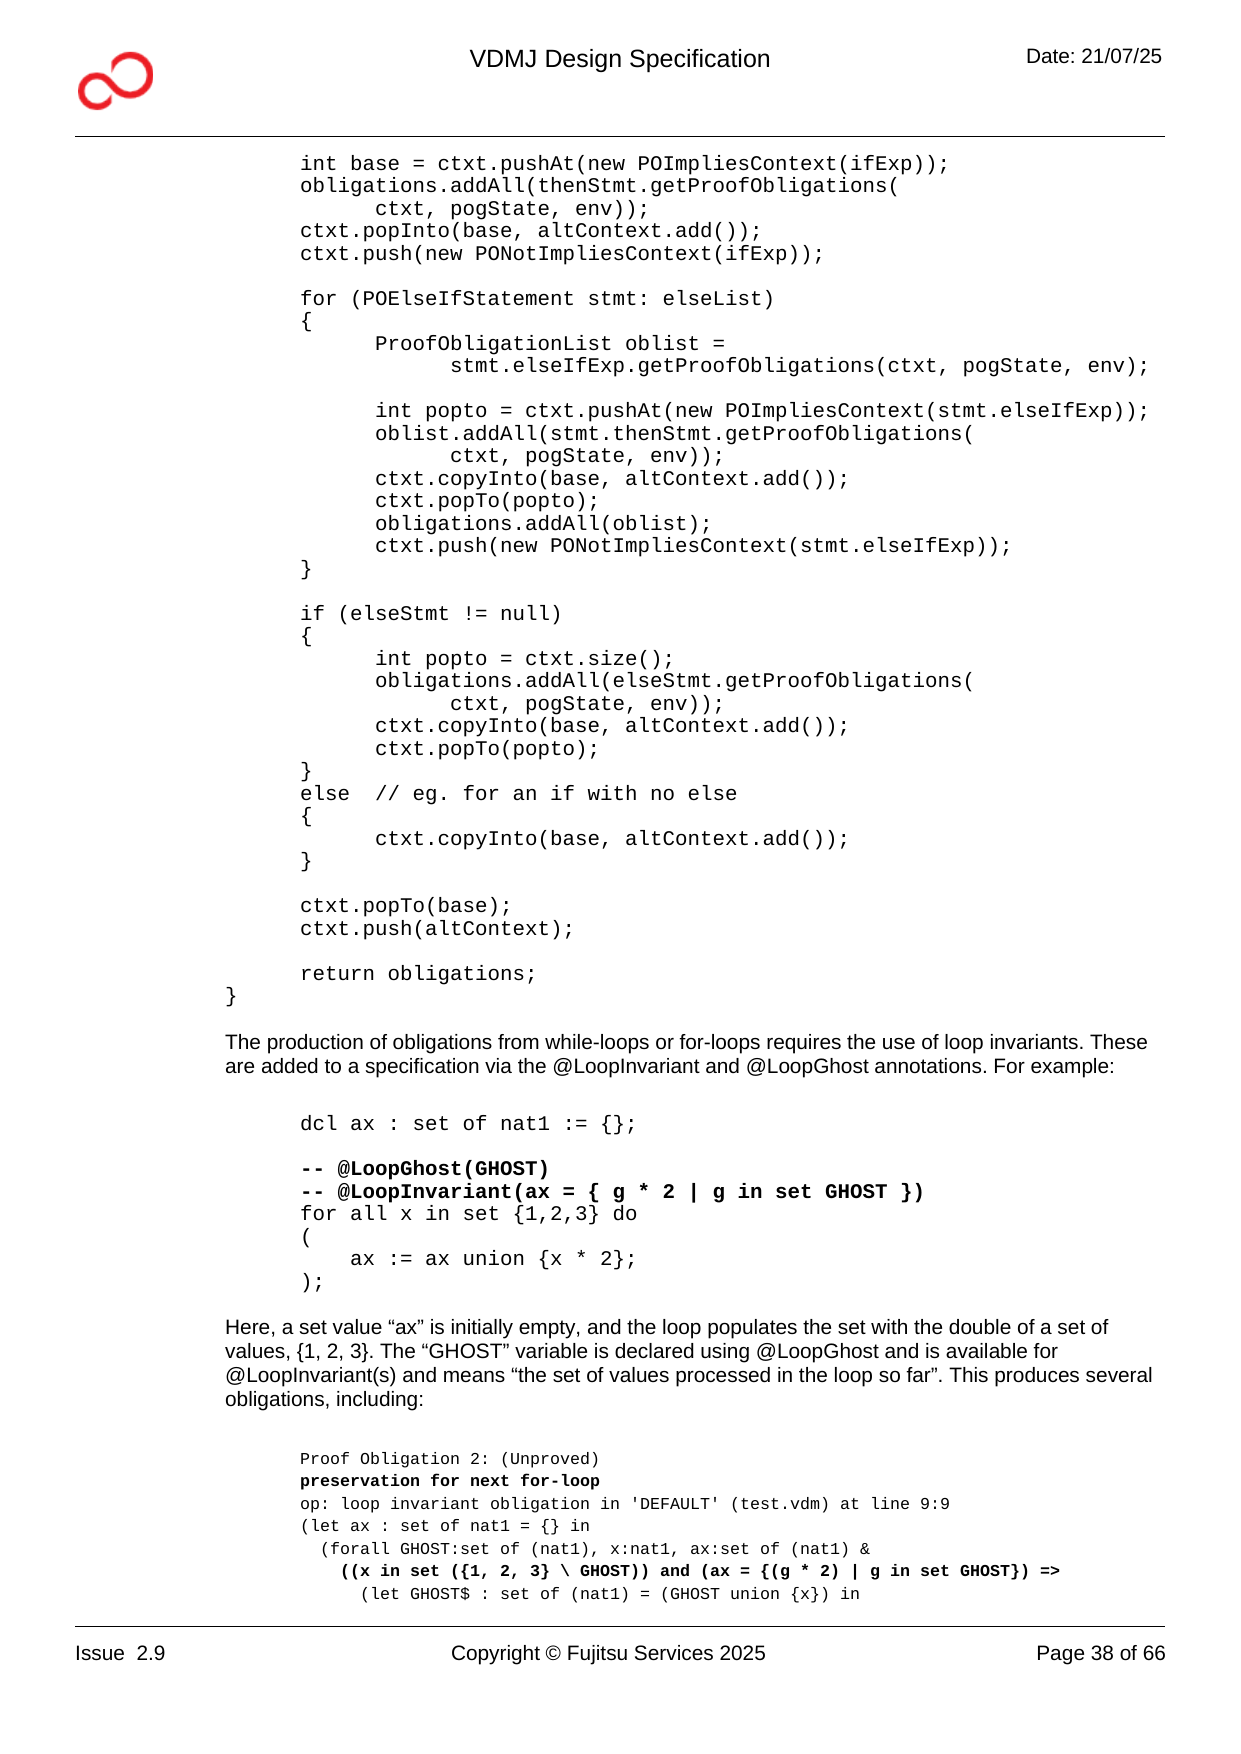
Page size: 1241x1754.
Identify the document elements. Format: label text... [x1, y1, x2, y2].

text stmt.elseIfExp.getProofObligations(ctxt, pogState, env); [225, 355, 1165, 377]
text ctxt.push(new PONotImpliesContext(ifExp)); [225, 242, 1165, 265]
text int popto = ctxt.size(); [225, 647, 1165, 670]
text Proof Obligation 2: (Unproved) [300, 1446, 1165, 1469]
text ctxt.copyInto(base, altContext.add()); [225, 827, 1165, 850]
text op: loop invariant obligation in 'DEFAULT' (test.vdm) at line 9:9 [300, 1491, 1165, 1514]
text ctxt, pogState, env)); [225, 197, 1165, 220]
text ctxt.copyInto(base, altContext.add()); [225, 467, 1165, 490]
text for all x in set {1,2,3} do [225, 1203, 1165, 1225]
text int popto = ctxt.pushAt(new POImpliesContext(stmt.elseIfExp)); [225, 400, 1165, 422]
text } [225, 985, 1165, 1007]
text if (elseStmt != null) [225, 602, 1165, 625]
text ctxt, pogState, env)); [225, 692, 1165, 715]
text ctxt.popTo(popto); [225, 490, 1165, 512]
text ); [225, 1270, 1165, 1293]
text -- @LoopInvariant(ax = { g * 2 | g in set GHOST }) [225, 1180, 1165, 1203]
text ((x in set ({1, 2, 3} \ GHOST)) and (ax = {(g * 2) | g in set GHOST}) => [300, 1559, 1165, 1581]
text (forall GHOST:set of (nat1), x:nat1, ax:set of (nat1) & [300, 1536, 1165, 1559]
text Here, a set value “ax” is initially empty, and the loop populates the set with the double of a set of values, {1, 2, 3}. The “GHOST” variable is declared using @LoopGhost and is available for @LoopInvariant(s) and means “the set of values processed in the loop so far”. This produces several obligations, including: [225, 1315, 1165, 1411]
text ctxt.copyInto(base, altContext.add()); [225, 715, 1165, 737]
text (let ax : set of nat1 = {} in [300, 1514, 1165, 1536]
text (let GHOST$ : set of (nat1) = (GHOST union {x}) in [300, 1581, 1165, 1604]
text ctxt.popInto(base, altContext.add()); [225, 220, 1165, 242]
text ctxt.push(new PONotImpliesContext(stmt.elseIfExp)); [225, 535, 1165, 557]
text oblist.addAll(stmt.thenStmt.getProofObligations( [225, 422, 1165, 445]
text else // eg. for an if with no else [225, 782, 1165, 805]
text obligations.addAll(oblist); [225, 512, 1165, 535]
text obligations.addAll(thenStmt.getProofObligations( [225, 175, 1165, 197]
text int base = ctxt.pushAt(new POImpliesContext(ifExp)); [225, 152, 1165, 175]
text -- @LoopGhost(GHOST) [225, 1158, 1165, 1180]
text for (POElseIfStatement stmt: elseList) [225, 287, 1165, 310]
text { [225, 805, 1165, 827]
text ( [225, 1225, 1165, 1248]
text ctxt.popTo(base); [225, 895, 1165, 917]
text ax := ax union {x * 2}; [225, 1248, 1165, 1270]
text The production of obligations from while-loops or for-loops requires the use of loop invariants. These are added to a specification via the @LoopInvariant and @LoopGhost annotations. For example: [225, 1030, 1165, 1078]
text { [225, 625, 1165, 647]
text preservation for next for-loop [300, 1469, 1165, 1491]
text { [225, 310, 1165, 332]
text return obligations; [225, 962, 1165, 985]
text ctxt, pogState, env)); [225, 445, 1165, 467]
text } [225, 557, 1165, 580]
text } [225, 850, 1165, 872]
text ProofObligationList oblist = [225, 332, 1165, 355]
text } [225, 760, 1165, 782]
text ctxt.push(altContext); [225, 917, 1165, 940]
text obligations.addAll(elseStmt.getProofObligations( [225, 670, 1165, 692]
picture [78, 44, 153, 120]
text dcl ax : set of nat1 := {}; [225, 1113, 1165, 1135]
text ctxt.popTo(popto); [225, 737, 1165, 760]
